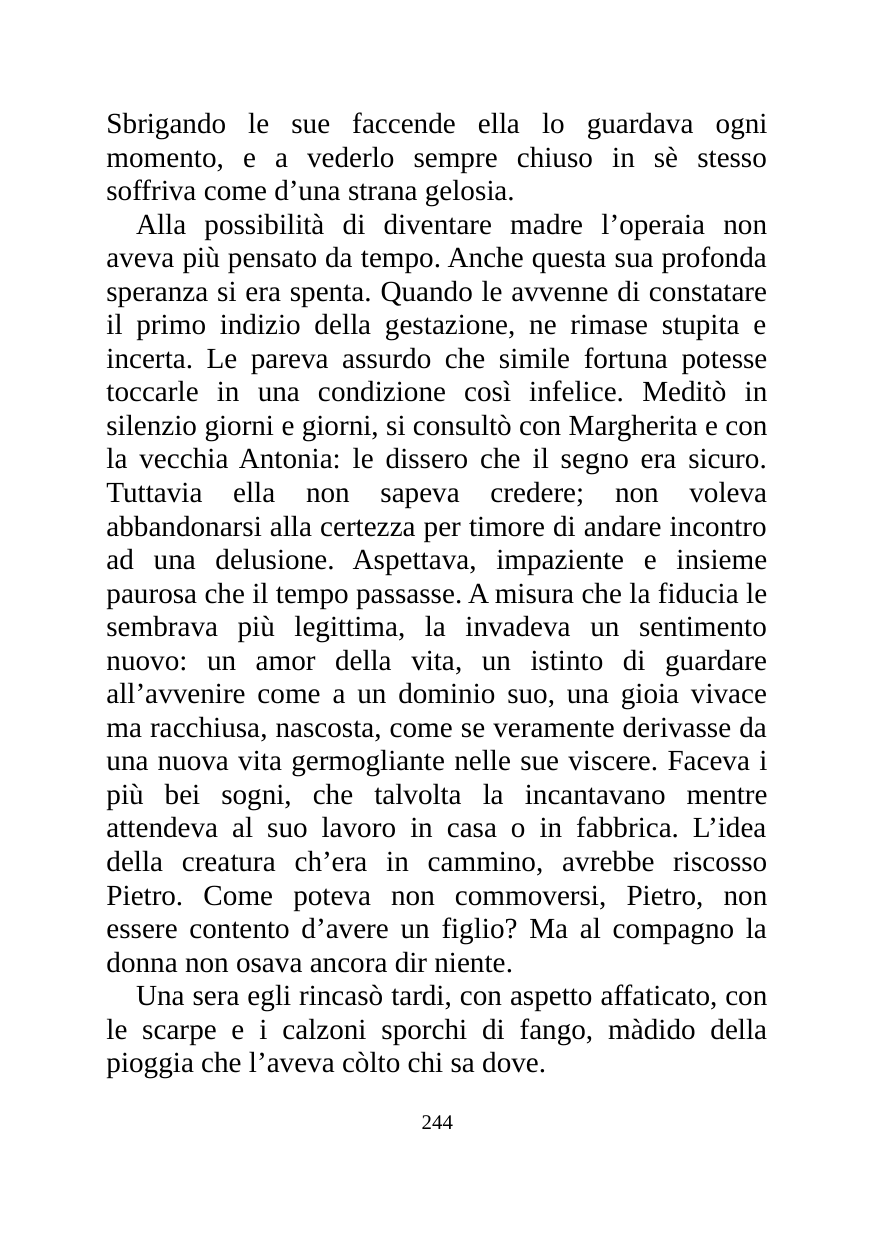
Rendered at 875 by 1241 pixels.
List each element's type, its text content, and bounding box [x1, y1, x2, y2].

text Una sera egli rincasò tardi, con aspetto affaticato, con le scarpe e i calzoni sporchi di fango, màdido della pioggia che l’aveva còlto chi sa dove. [106, 978, 768, 1079]
text Sbrigando le sue faccende ella lo guardava ogni momento, e a vederlo sempre chiuso in sè stesso soffriva come d’una strana gelosia. [106, 106, 768, 207]
text Alla possibilità di diventare madre l’operaia non aveva più pensato da tempo. Anche questa sua profonda speranza si era spenta. Quando le avvenne di constatare il primo indizio della gestazione, ne rimase stupita e incerta. Le pareva assurdo che simile fortuna potesse toccarle in una condizione così infelice. Meditò in silenzio giorni e giorni, si consultò con Margherita e con la vecchia Antonia: le dissero che il segno era sicuro. Tuttavia ella non sapeva credere; non voleva abbandonarsi alla certezza per timore di andare incontro ad una delusione. Aspettava, impaziente e insieme paurosa che il tempo passasse. A misura che la fiducia le sembrava più legittima, la invadeva un sentimento nuovo: un amor della vita, un istinto di guardare all’avvenire come a un dominio suo, una gioia vivace ma racchiusa, nascosta, come se veramente derivasse da una nuova vita germogliante nelle sue viscere. Faceva i più bei sogni, che talvolta la incantavano mentre attendeva al suo lavoro in casa o in fabbrica. L’idea della creatura ch’era in cammino, avrebbe riscosso Pietro. Come poteva non commoversi, Pietro, non essere contento d’avere un figlio? Ma al compagno la donna non osava ancora dir niente. [106, 207, 768, 978]
